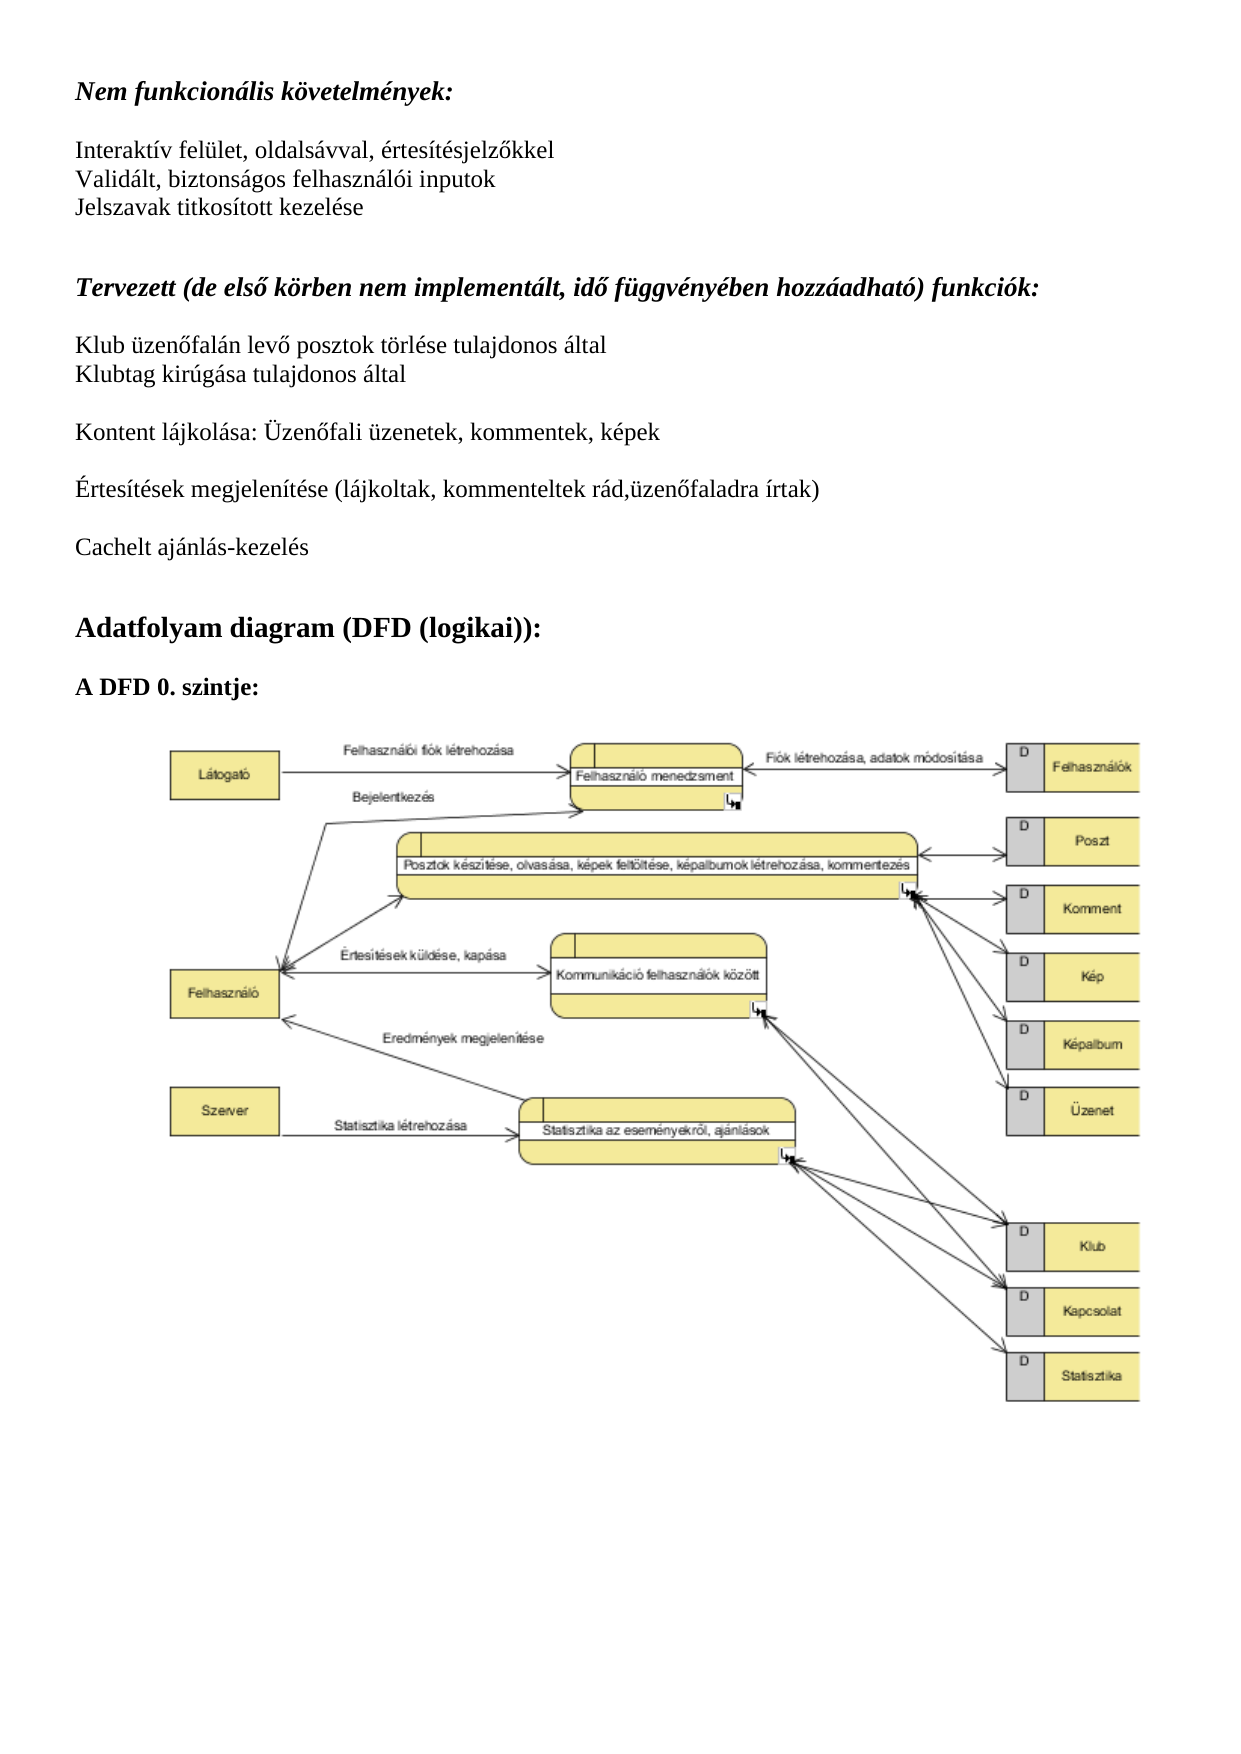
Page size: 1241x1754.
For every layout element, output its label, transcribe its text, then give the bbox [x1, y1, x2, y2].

text Cachelt ajánlás-kezelés [75, 532, 1165, 561]
subtitle Nem funkcionális követelmények: [75, 75, 1165, 106]
subtitle Adatfolyam diagram (DFD (logikai)): [75, 610, 1165, 644]
text A DFD 0. szintje: [75, 672, 1165, 701]
text Klubtag kirúgása tulajdonos által [75, 359, 1165, 388]
text Interaktív felület, oldalsávval, értesítésjelzőkkel [75, 135, 1165, 164]
text Értesítések megjelenítése (lájkoltak, kommenteltek rád,üzenőfaladra írtak) [75, 474, 1165, 503]
subtitle Tervezett (de első körben nem implementált, idő függvényében hozzáadható) funkciók: [75, 271, 1165, 302]
text Validált, biztonságos felhasználói inputok [75, 164, 1165, 192]
text Klub üzenőfalán levő posztok törlése tulajdonos által [75, 331, 1165, 359]
text Jelszavak titkosított kezelése [75, 192, 1165, 221]
picture [75, 701, 1166, 1420]
text Kontent lájkolása: Üzenőfali üzenetek, kommentek, képek [75, 417, 1165, 446]
